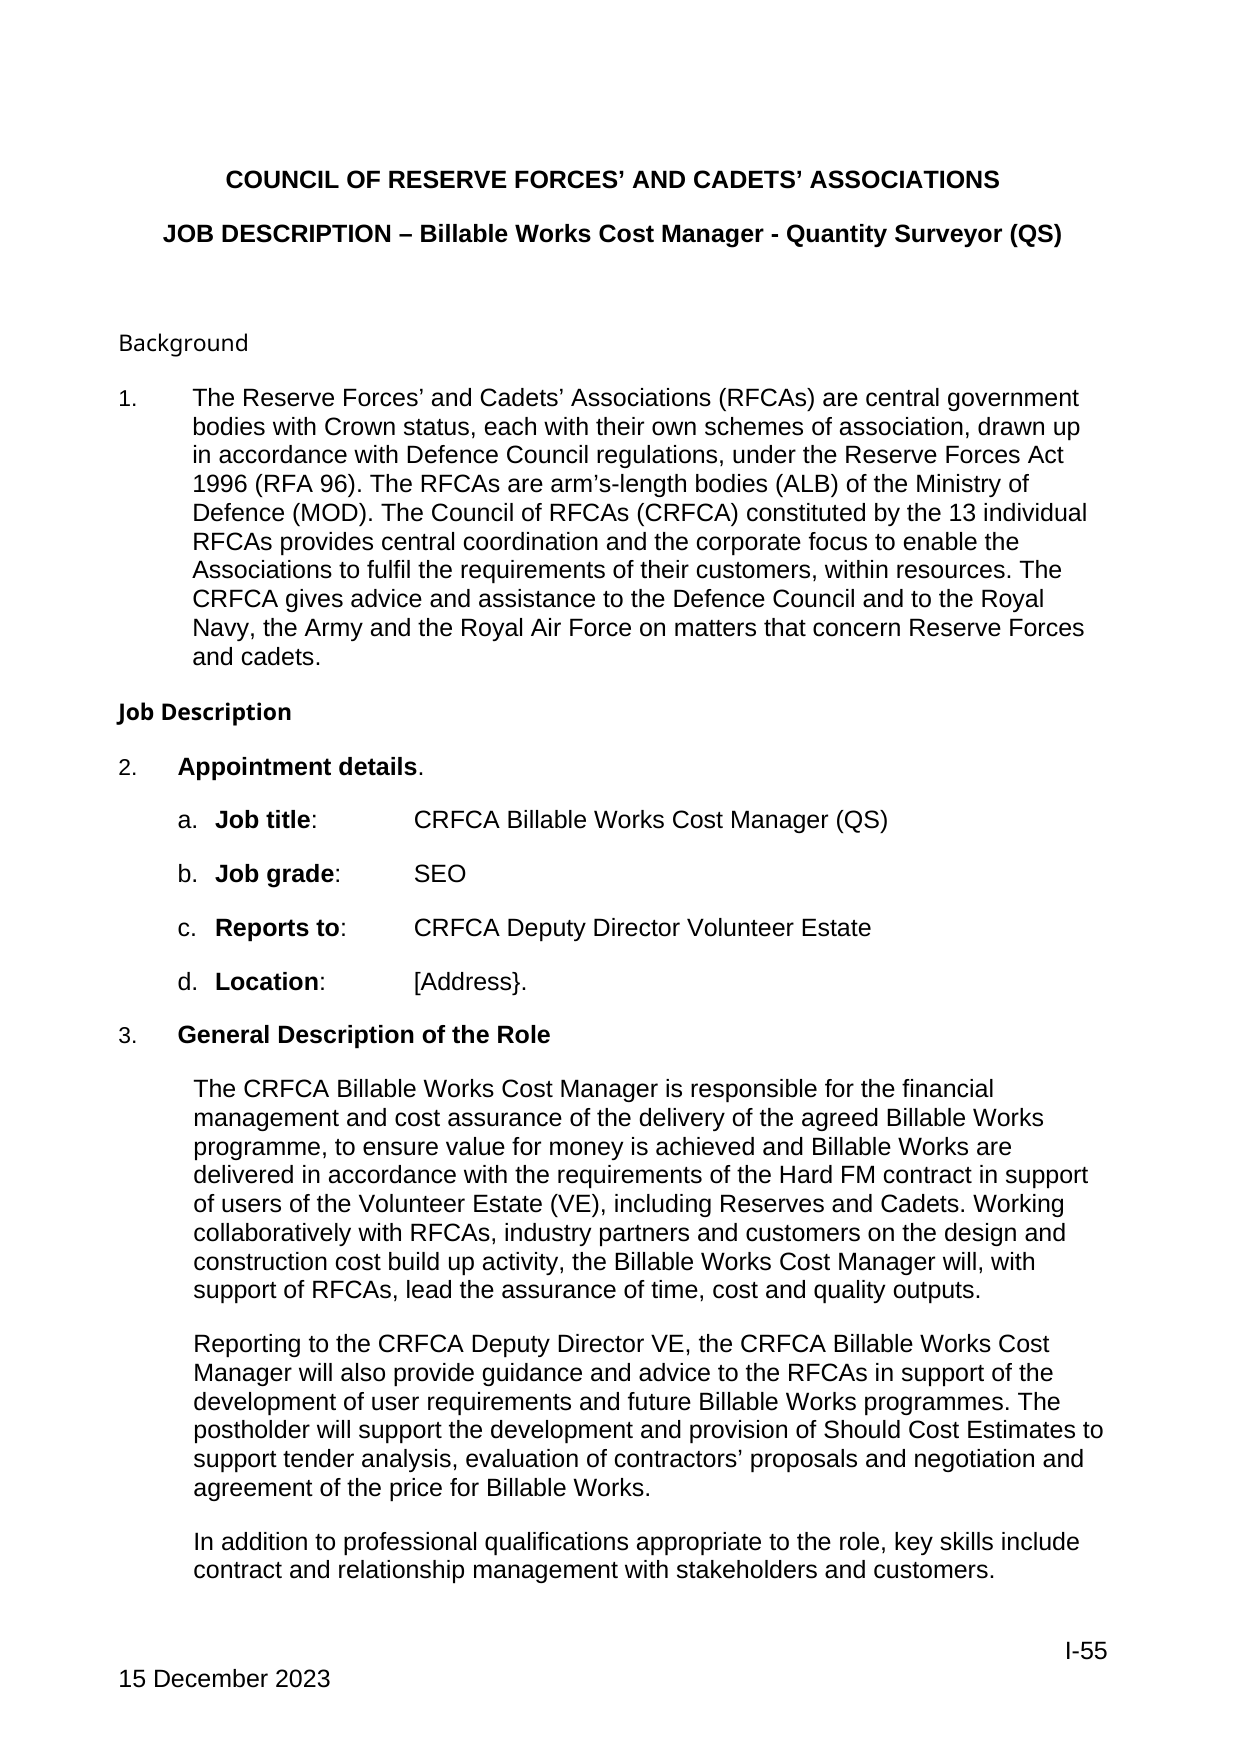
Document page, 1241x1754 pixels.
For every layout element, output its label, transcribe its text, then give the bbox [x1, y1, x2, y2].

list General Description of the Role [118, 1021, 1107, 1049]
list Location: [Address}. [177, 967, 1107, 996]
subtitle Background [118, 327, 1107, 358]
list Reports to: CRFCA Deputy Director Volunteer Estate [177, 913, 1107, 942]
text The CRFCA Billable Works Cost Manager is responsible for the financial management and cost assurance of the delivery of the agreed Billable Works programme, to ensure value for money is achieved and Billable Works are delivered in accordance with the requirements of the Hard FM contract in support of users of the Volunteer Estate (VE), including Reserves and Cadets. Working collaboratively with RFCAs, industry partners and customers on the design and construction cost build up activity, the Billable Works Cost Manager will, with support of RFCAs, lead the assurance of time, cost and quality outputs. [193, 1074, 1107, 1304]
list Job title: CRFCA Billable Works Cost Manager (QS) [177, 806, 1107, 834]
list The Reserve Forces’ and Cadets’ Associations (RFCAs) are central government bodies with Crown status, each with their own schemes of association, drawn up in accordance with Defence Council regulations, under the Reserve Forces Act 1996 (RFA 96). The RFCAs are arm’s-length bodies (ALB) of the Ministry of Defence (MOD). The Council of RFCAs (CRFCA) constituted by the 13 individual RFCAs provides central coordination and the corporate focus to enable the Associations to fulfil the requirements of their customers, within resources. The CRFCA gives advice and assistance to the Defence Council and to the Royal Navy, the Army and the Royal Air Force on matters that concern Reserve Forces and cadets. [118, 383, 1107, 671]
text In addition to professional qualifications appropriate to the role, key skills include contract and relationship management with stakeholders and customers. [193, 1527, 1107, 1584]
text JOB DESCRIPTION – Billable Works Cost Manager - Quantity Surveyor (QS) [118, 219, 1107, 248]
subtitle Job Description [118, 696, 1107, 727]
list Job grade: SEO [177, 859, 1107, 888]
text Reporting to the CRFCA Deputy Director VE, the CRFCA Billable Works Cost Manager will also provide guidance and advice to the RFCAs in support of the development of user requirements and future Billable Works programmes. The postholder will support the development and provision of Should Cost Estimates to support tender analysis, evaluation of contractors’ proposals and negotiation and agreement of the price for Billable Works. [193, 1329, 1107, 1502]
text COUNCIL OF RESERVE FORCES’ AND CADETS’ ASSOCIATIONS [118, 166, 1107, 194]
list Appointment details. [118, 752, 1107, 781]
